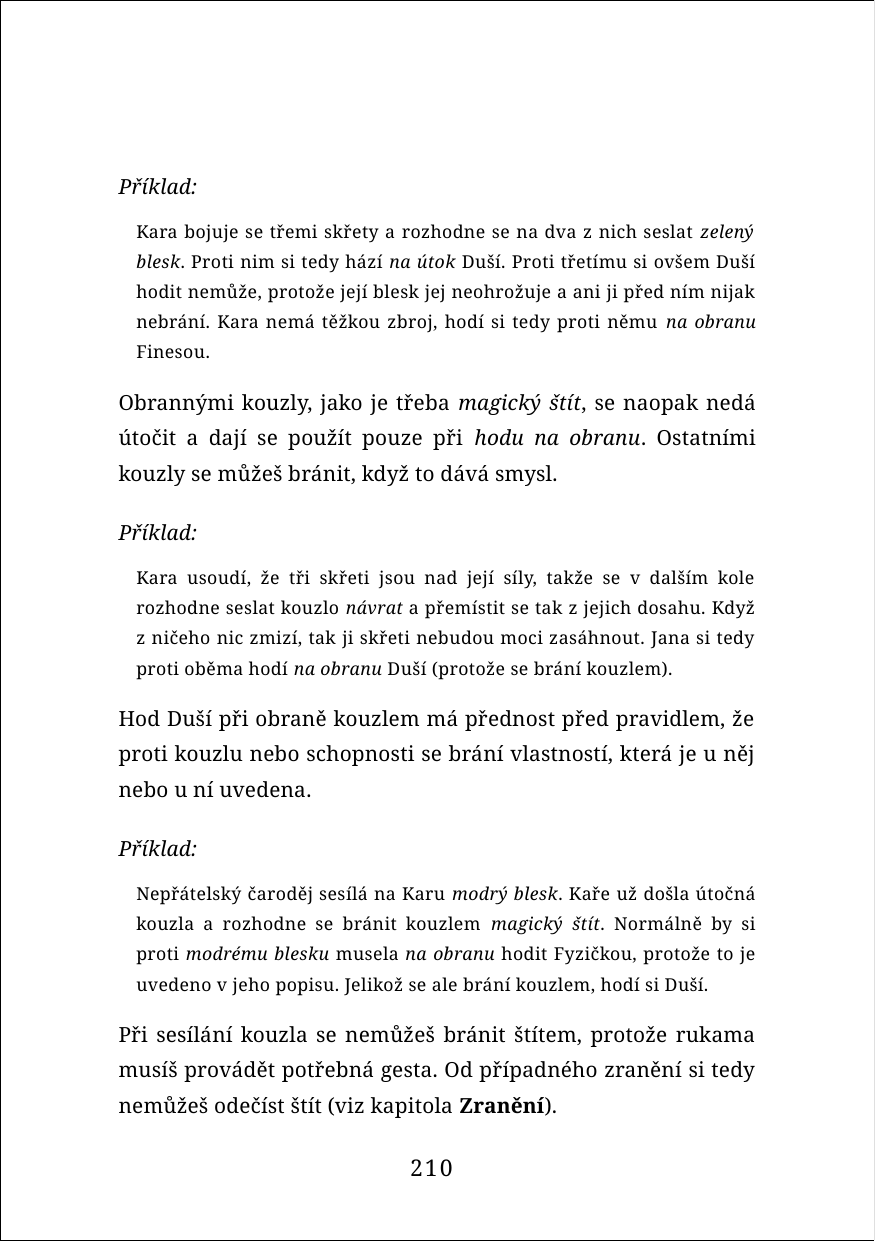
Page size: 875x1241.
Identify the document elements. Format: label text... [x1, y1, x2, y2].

text Příklad: [118, 518, 756, 546]
text Příklad: [118, 172, 756, 200]
text Při sesílání kouzla se nemůžeš bránit štítem, protože rukama musíš provádět potřebná gesta. Od případného zranění si tedy nemůžeš odečíst štít (viz kapitola Zranění). [118, 1020, 756, 1119]
text Kara bojuje se třemi skřety a rozhodne se na dva z nich seslat zelený blesk. Proti nim si tedy hází na útok Duší. Proti třetímu si ovšem Duší hodit nemůže, protože její blesk jej neohrožuje a ani ji před ním nijak nebrání. Kara nemá těžkou zbroj, hodí si tedy proti němu na obranu Finesou. [136, 219, 756, 364]
text Obrannými kouzly, jako je třeba magický štít, se naopak nedá útočit a dají se použít pouze při hodu na obranu. Ostatními kouzly se můžeš bránit, když to dává smysl. [118, 388, 756, 487]
text Příklad: [118, 834, 756, 862]
text Nepřátelský čaroděj sesílá na Karu modrý blesk. Kaře už došla útočná kouzla a rozhodne se bránit kouzlem magický štít. Normálně by si proti modrému blesku musela na obranu hodit Fyzičkou, protože to je uvedeno v jeho popisu. Jelikož se ale brání kouzlem, hodí si Duší. [136, 881, 756, 996]
text Hod Duší při obraně kouzlem má přednost před pravidlem, že proti kouzlu nebo schopnosti se brání vlastností, která je u něj nebo u ní uvedena. [118, 704, 756, 803]
text Kara usoudí, že tři skřeti jsou nad její síly, takže se v dalším kole rozhodne seslat kouzlo návrat a přemístit se tak z jejich dosahu. Když z ničeho nic zmizí, tak ji skřeti nebudou moci zasáhnout. Jana si tedy proti oběma hodí na obranu Duší (protože se brání kouzlem). [136, 565, 756, 680]
